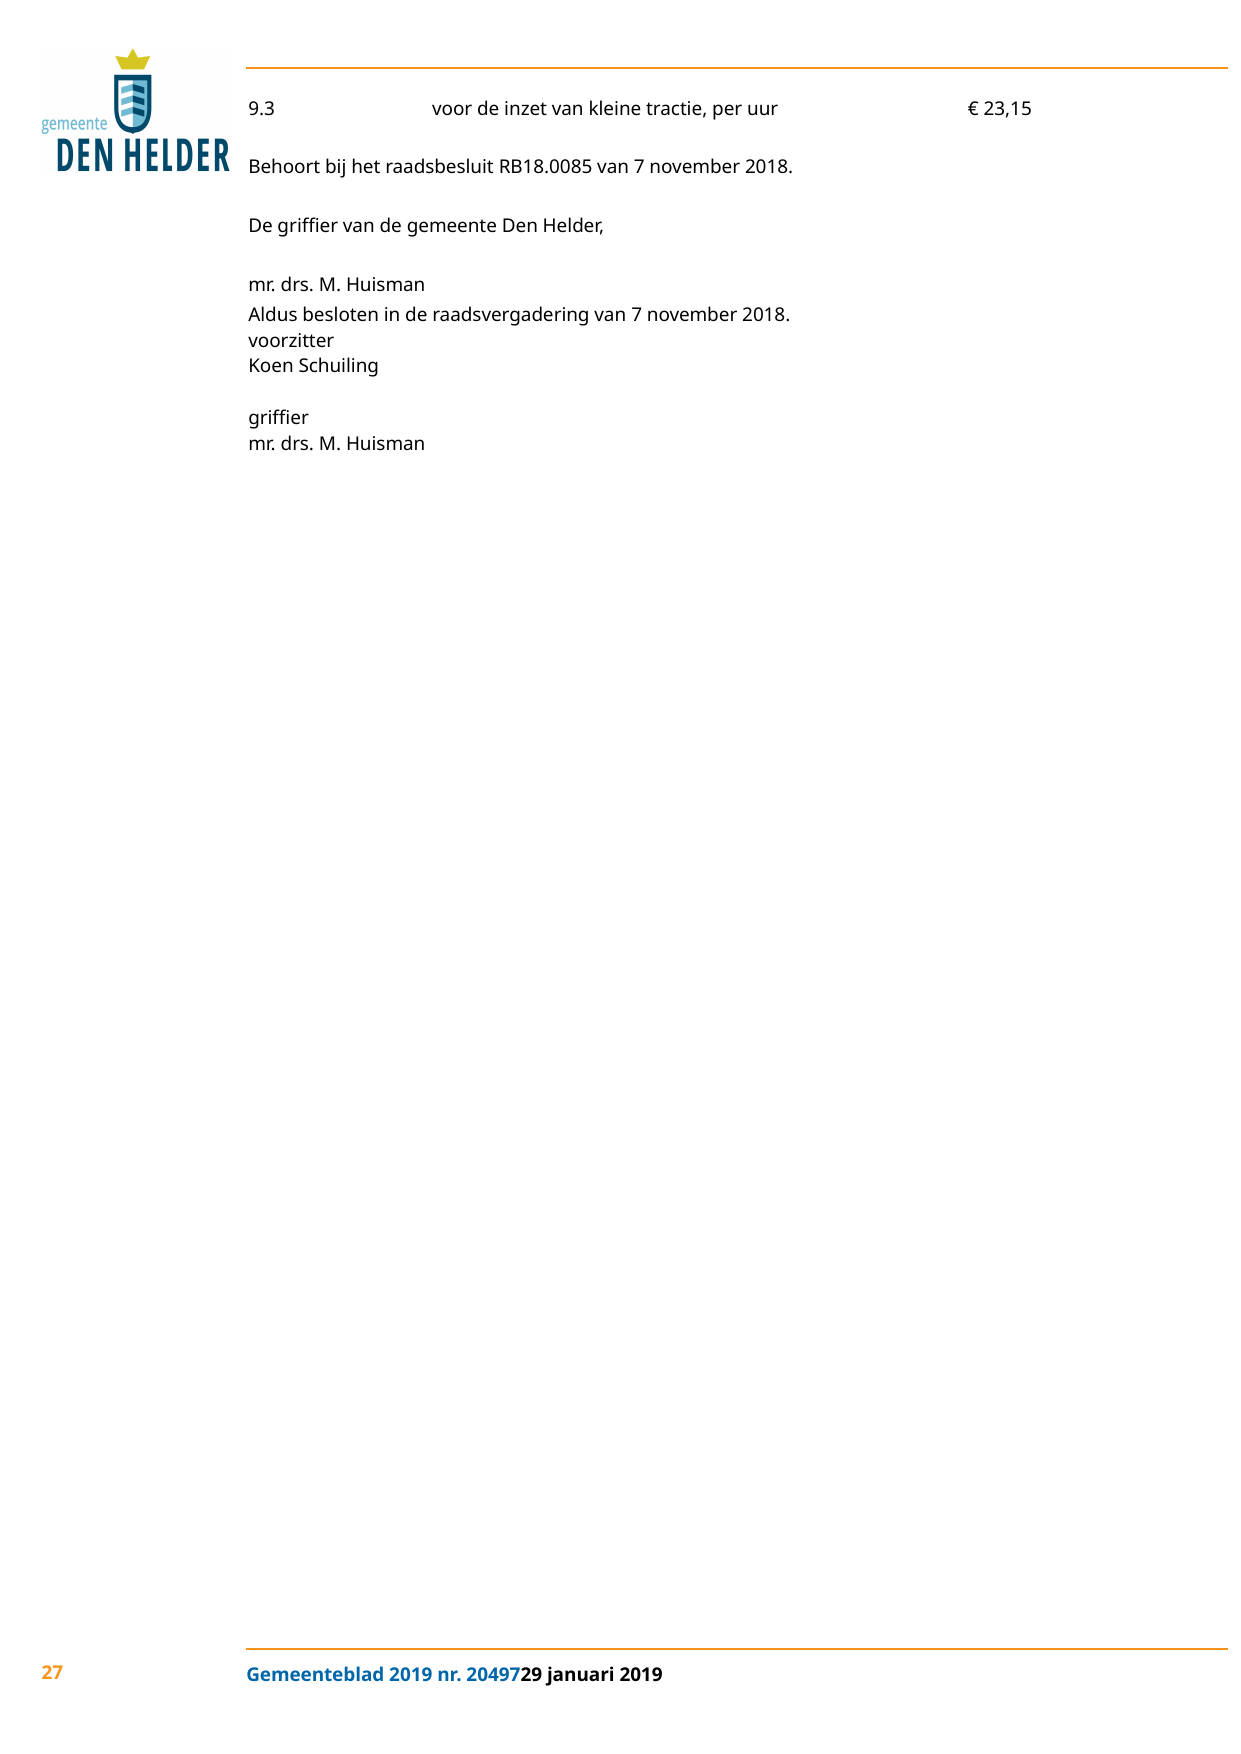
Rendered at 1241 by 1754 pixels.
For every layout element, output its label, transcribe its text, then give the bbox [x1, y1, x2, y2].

text griffier [248, 404, 1152, 430]
text Koen Schuiling [248, 353, 1152, 378]
picture [220, 160, 224, 172]
text De griffier van de gemeente Den Helder, [248, 212, 1152, 238]
picture [63, 144, 68, 165]
text Behoort bij het raadsbesluit RB18.0085 van 7 november 2018. [248, 153, 1152, 179]
table_cell 9.3 [248, 95, 432, 121]
text mr. drs. M. Huisman [248, 272, 1152, 297]
table_cell voor de inzet van kleine tractie, per uur [432, 95, 968, 121]
picture [100, 154, 106, 172]
text voorzitter [248, 327, 1152, 353]
picture [182, 144, 187, 165]
text mr. drs. M. Huisman [248, 430, 1152, 456]
picture [130, 157, 135, 172]
text Aldus besloten in de raadsvergadering van 7 november 2018. [248, 301, 1152, 327]
table_cell € 23,15 [968, 95, 1152, 121]
picture [41, 47, 231, 172]
